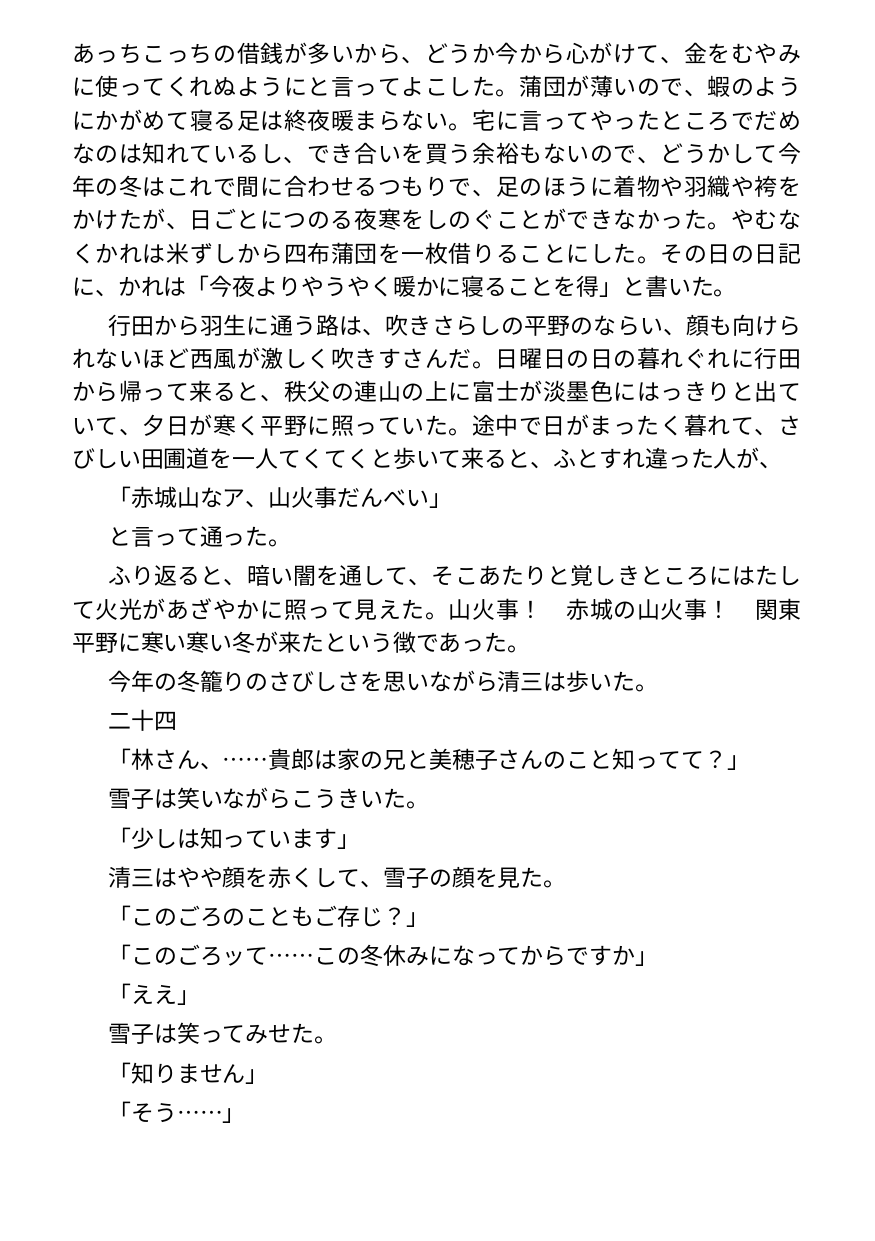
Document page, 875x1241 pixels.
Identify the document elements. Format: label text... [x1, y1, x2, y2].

text 「ええ」 [72, 977, 802, 1010]
text 今年の冬籠りのさびしさを思いながら清三は歩いた。 [72, 664, 802, 697]
text 「知りません」 [72, 1056, 802, 1089]
text あっちこっちの借銭が多いから、どうか今から心がけて、金をむやみに使ってくれぬようにと言ってよこした。蒲団が薄いので、蝦のようにかがめて寝る足は終夜暖まらない。宅に言ってやったところでだめなのは知れているし、でき合いを買う余裕もないので、どうかして今年の冬はこれで間に合わせるつもりで、足のほうに着物や羽織や袴をかけたが、日ごとにつのる夜寒をしのぐことができなかった。やむなくかれは米ずしから四布蒲団を一枚借りることにした。その日の日記に、かれは「今夜よりやうやく暖かに寝ることを得」と書いた。 [72, 36, 802, 302]
text 「赤城山なア、山火事だんべい」 [72, 480, 802, 513]
text 「このごろのこともご存じ？」 [72, 899, 802, 932]
text 「そう……」 [72, 1095, 802, 1128]
text と言って通った。 [72, 519, 802, 552]
text ふり返ると、暗い闇を通して、そこあたりと覚しきところにはたして火光があざやかに照って見えた。山火事！ 赤城の山火事！ 関東平野に寒い寒い冬が来たという徴であった。 [72, 558, 802, 658]
text 「少しは知っています」 [72, 821, 802, 854]
text 雪子は笑ってみせた。 [72, 1016, 802, 1049]
text 「林さん、……貴郎は家の兄と美穂子さんのこと知ってて？」 [72, 742, 802, 775]
text 清三はやや顔を赤くして、雪子の顔を見た。 [72, 860, 802, 893]
text 二十四 [72, 703, 802, 736]
text 雪子は笑いながらこうきいた。 [72, 781, 802, 814]
text 行田から羽生に通う路は、吹きさらしの平野のならい、顔も向けられないほど西風が激しく吹きすさんだ。日曜日の日の暮れぐれに行田から帰って来ると、秩父の連山の上に富士が淡墨色にはっきりと出ていて、夕日が寒く平野に照っていた。途中で日がまったく暮れて、さびしい田圃道を一人てくてくと歩いて来ると、ふとすれ違った人が、 [72, 308, 802, 474]
text 「このごろッて……この冬休みになってからですか」 [72, 938, 802, 971]
